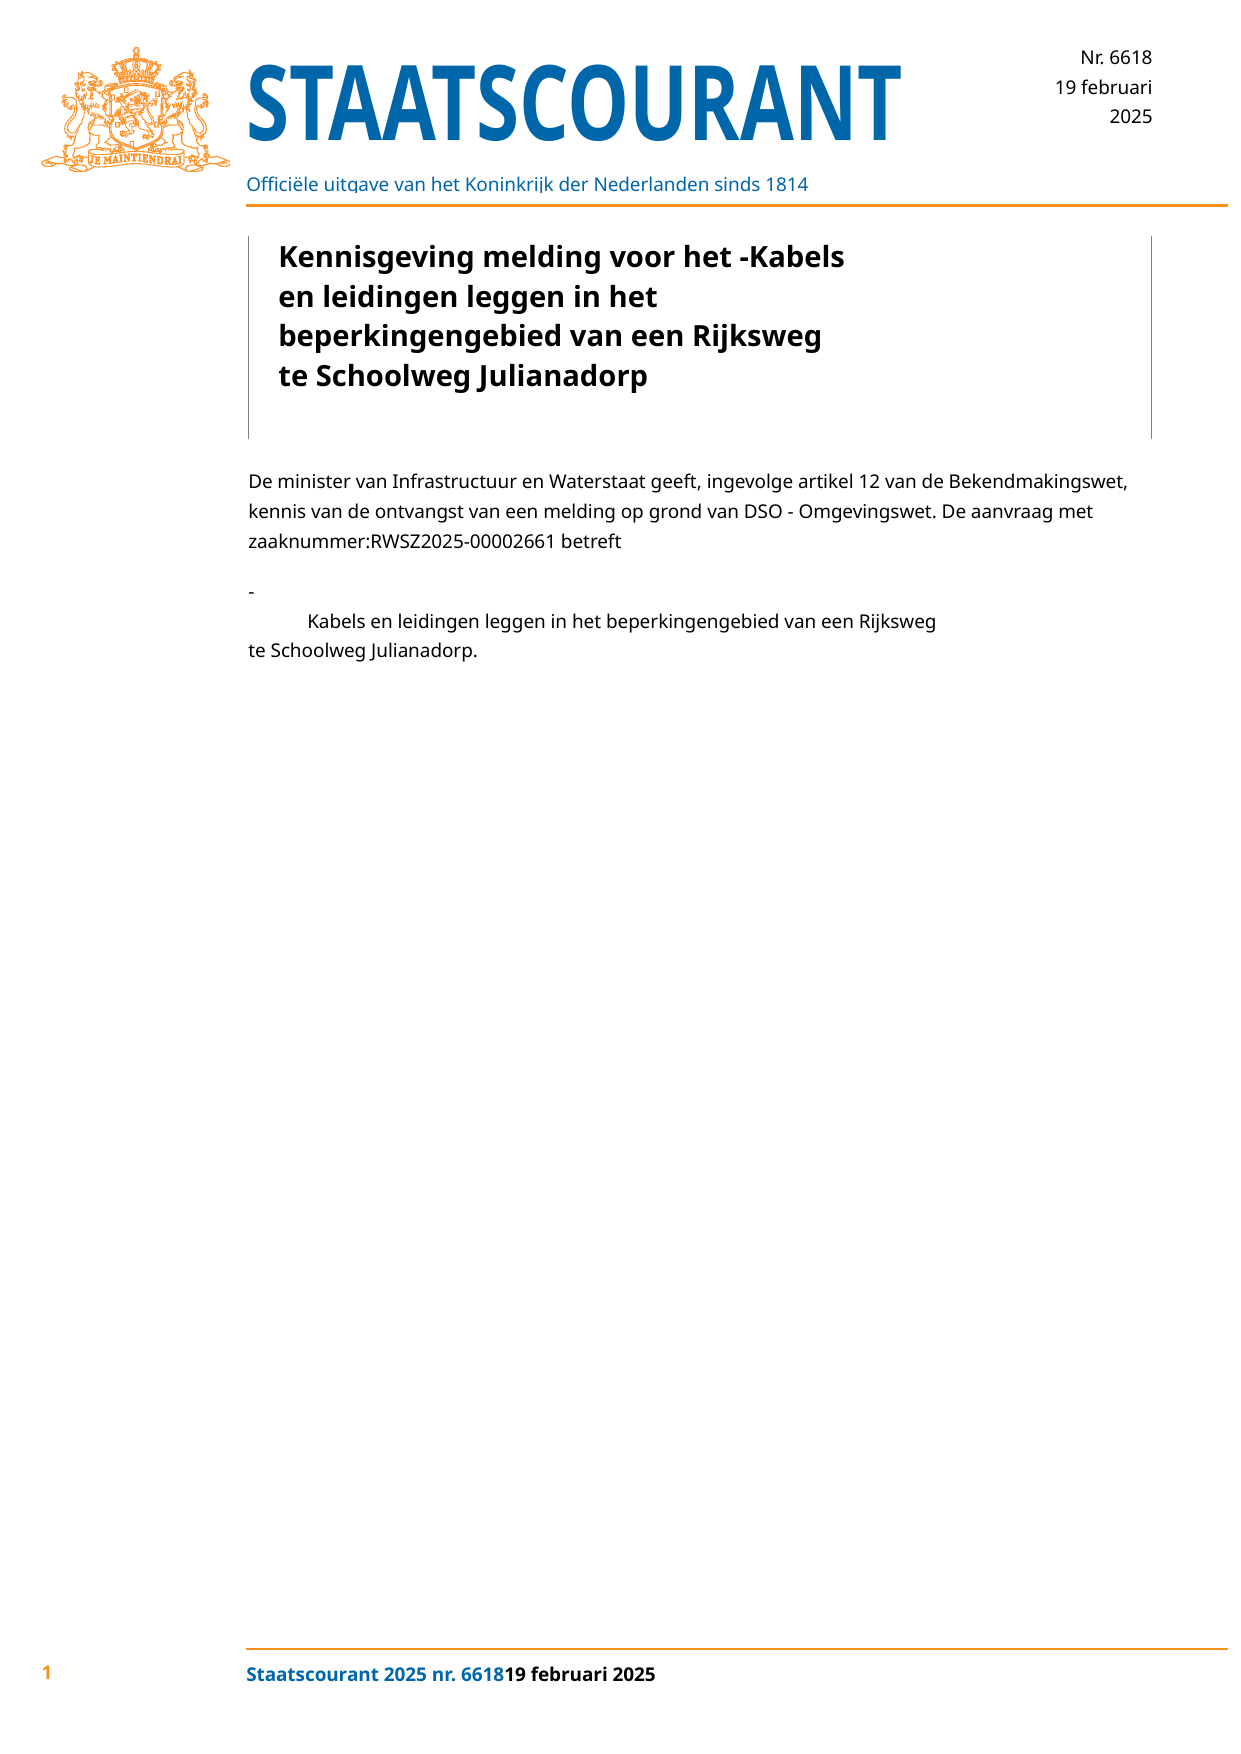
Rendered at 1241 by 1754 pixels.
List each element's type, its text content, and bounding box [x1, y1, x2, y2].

table_header Kennisgeving melding voor het -Kabels en leidingen leggen in het beperkingengebied van een Rijksweg te Schoolweg Julianadorp [249, 236, 850, 439]
text te Schoolweg Julianadorp. [248, 637, 1152, 663]
picture [912, 236, 1090, 414]
table_header [850, 414, 1151, 439]
text De minister van Infrastructuur en Waterstaat geeft, ingevolge artikel 12 van de Bekendmakingswet, kennis van de ontvangst van een melding op grond van DSO - Omgevingswet. De aanvraag met zaaknummer:RWSZ2025-00002661 betreft [248, 469, 1152, 553]
picture [41, 47, 231, 172]
table_header [1090, 236, 1151, 413]
table_header [850, 236, 912, 413]
list Kabels en leidingen leggen in het beperkingengebied van een Rijksweg [248, 608, 1152, 633]
